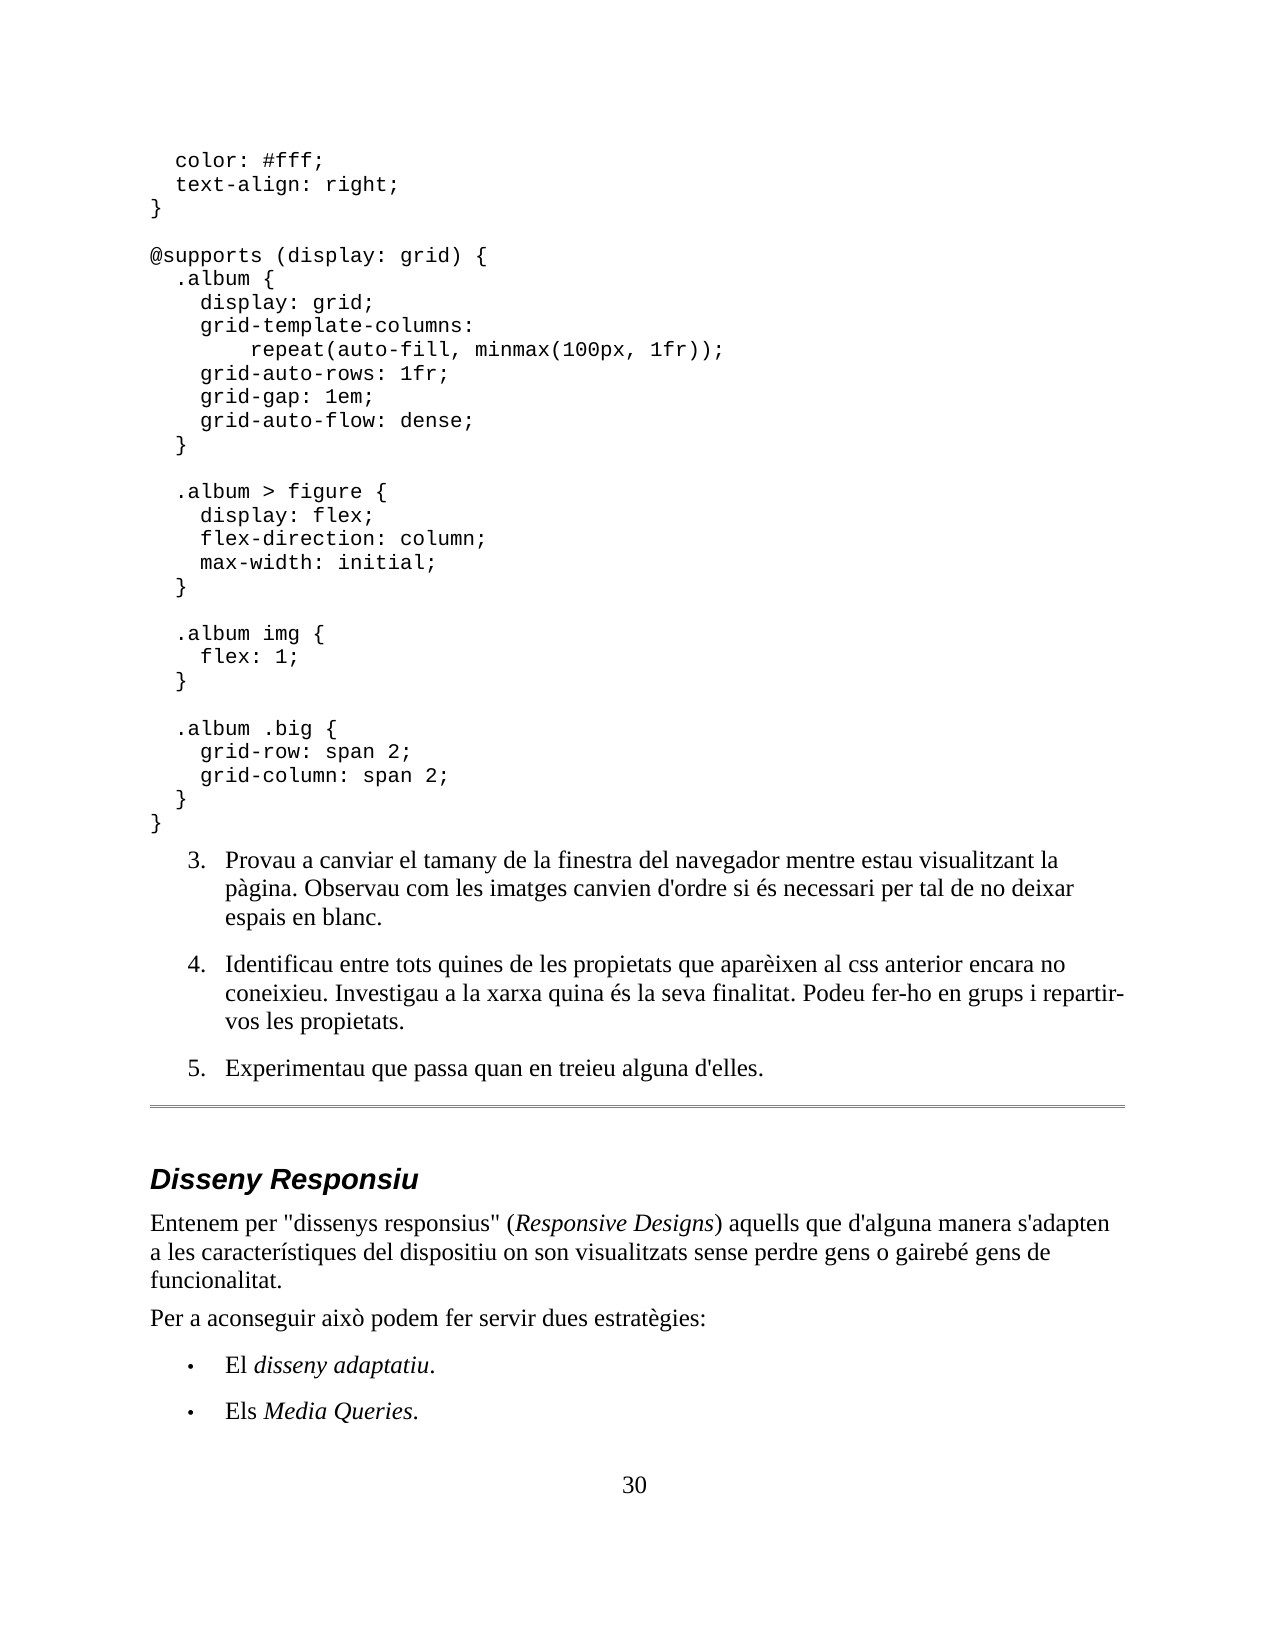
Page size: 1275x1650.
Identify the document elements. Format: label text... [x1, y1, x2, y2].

text flex: 1; [150, 647, 1125, 670]
text display: flex; [150, 505, 1125, 528]
text repeat(auto-fill, minmax(100px, 1fr)); [150, 339, 1125, 363]
text max-width: initial; [150, 552, 1125, 576]
text grid-auto-rows: 1fr; [150, 363, 1125, 386]
text text-align: right; [150, 174, 1125, 197]
text color: #fff; [150, 150, 1125, 174]
list Provau a canviar el tamany de la finestra del navegador mentre estau visualitzant la pàgina. Observau com les imatges canvien d'ordre si és necessari per tal de no deixar espais en blanc. [187, 845, 1125, 931]
text Per a aconseguir això podem fer servir dues estratègies: [150, 1303, 1125, 1332]
subtitle Disseny Responsiu [150, 1162, 1125, 1195]
text grid-gap: 1em; [150, 386, 1125, 410]
text flex-direction: column; [150, 528, 1125, 552]
text grid-auto-flow: dense; [150, 410, 1125, 434]
text } [150, 197, 1125, 221]
text .album { [150, 268, 1125, 292]
text } [150, 434, 1125, 457]
text grid-row: span 2; [150, 741, 1125, 765]
text } [150, 788, 1125, 812]
text display: grid; [150, 292, 1125, 316]
list Experimentau que passa quan en treieu alguna d'elles. [187, 1053, 1125, 1082]
list El disseny adaptatiu. [187, 1350, 1125, 1378]
text } [150, 576, 1125, 599]
text } [150, 812, 1125, 836]
text Entenem per "dissenys responsius" (Responsive Designs) aquells que d'alguna manera s'adapten a les característiques del dispositiu on son visualitzats sense perdre gens o gairebé gens de funcionalitat. [150, 1208, 1125, 1294]
text } [150, 670, 1125, 694]
text .album .big { [150, 717, 1125, 741]
text @supports (display: grid) { [150, 244, 1125, 268]
list Identificau entre tots quines de les propietats que aparèixen al css anterior encara no coneixieu. Investigau a la xarxa quina és la seva finalitat. Podeu fer-ho en grups i repartir-vos les propietats. [187, 949, 1125, 1035]
text .album > figure { [150, 481, 1125, 505]
text grid-template-columns: [150, 316, 1125, 339]
text grid-column: span 2; [150, 765, 1125, 788]
text .album img { [150, 623, 1125, 647]
list Els Media Queries. [187, 1396, 1125, 1425]
